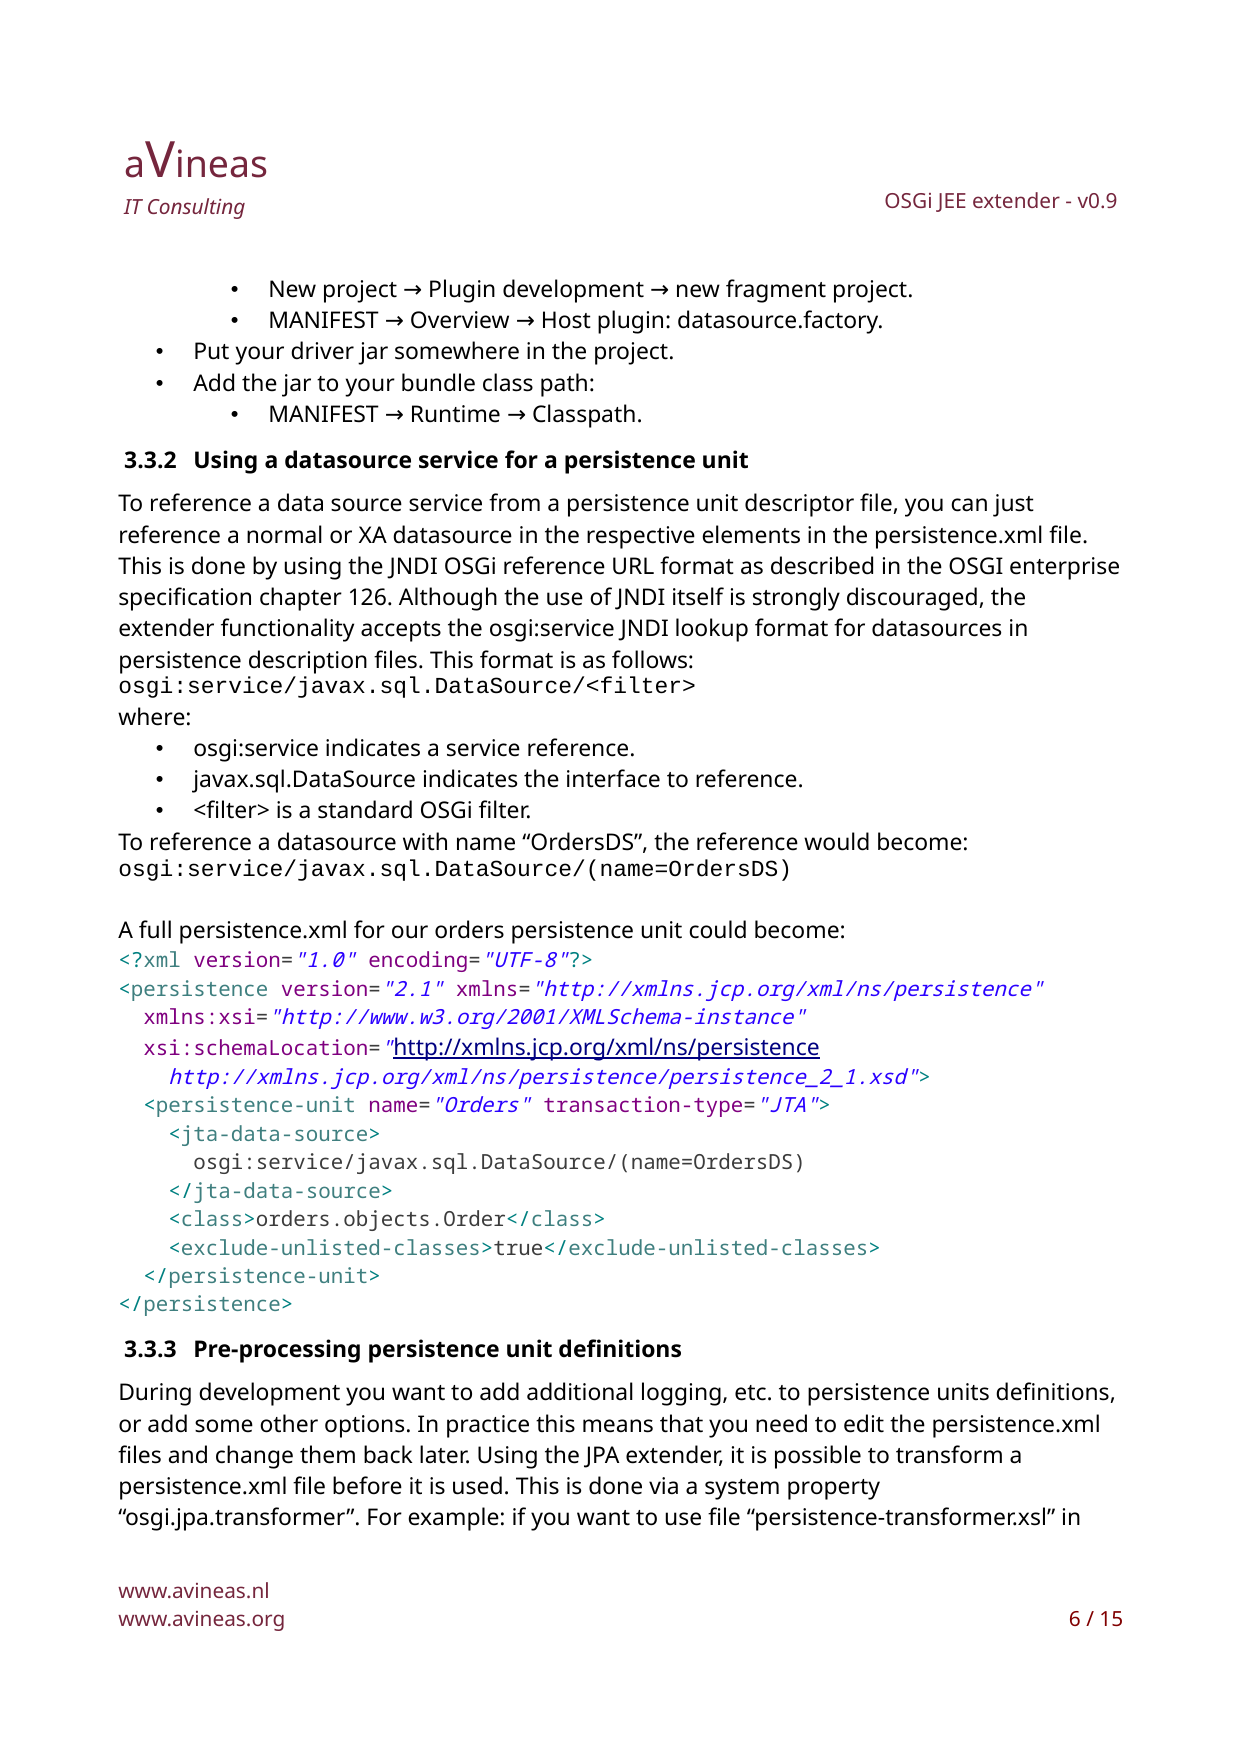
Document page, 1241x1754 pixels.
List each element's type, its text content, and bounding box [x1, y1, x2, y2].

list New project → Plugin development → new fragment project. [231, 273, 1122, 304]
list Add the jar to your bundle class path: [156, 366, 1122, 398]
text <jta-data-source> [118, 1119, 1122, 1147]
list <filter> is a standard OSGi filter. [156, 794, 1122, 826]
text xsi:schemaLocation="http://xmlns.jcp.org/xml/ns/persistence [118, 1031, 1122, 1062]
text osgi:service/javax.sql.DataSource/<filter> [118, 675, 1122, 701]
list javax.sql.DataSource indicates the interface to reference. [156, 763, 1122, 794]
text osgi:service/javax.sql.DataSource/(name=OrdersDS) [118, 857, 1122, 883]
subtitle Using a datasource service for a persistence unit [118, 443, 1122, 475]
text </jta-data-source> [118, 1176, 1122, 1204]
text To reference a data source service from a persistence unit descriptor file, you can just reference a normal or XA datasource in the respective elements in the persistence.xml file. This is done by using the JNDI OSGi reference URL format as described in the OSGI enterprise specification chapter 126. Although the use of JNDI itself is strongly discouraged, the extender functionality accepts the osgi:service JNDI lookup format for datasources in persistence description files. This format is as follows: [118, 487, 1122, 675]
subtitle Pre-processing persistence unit definitions [118, 1332, 1122, 1364]
text A full persistence.xml for our orders persistence unit could become: [118, 914, 1122, 945]
list MANIFEST → Runtime → Classpath. [231, 398, 1122, 429]
text xmlns:xsi="http://www.w3.org/2001/XMLSchema-instance" [118, 1002, 1122, 1031]
text osgi:service/javax.sql.DataSource/(name=OrdersDS) [118, 1147, 1122, 1176]
list MANIFEST → Overview → Host plugin: datasource.factory. [231, 304, 1122, 335]
list Put your driver jar somewhere in the project. [156, 335, 1122, 366]
text To reference a datasource with name “OrdersDS”, the reference would become: [118, 826, 1122, 857]
text <?xml version="1.0" encoding="UTF-8"?> [118, 945, 1122, 974]
text </persistence> [118, 1289, 1122, 1318]
text http://xmlns.jcp.org/xml/ns/persistence/persistence_2_1.xsd"> [118, 1062, 1122, 1090]
text </persistence-unit> [118, 1261, 1122, 1289]
text <persistence-unit name="Orders" transaction-type="JTA"> [118, 1090, 1122, 1119]
text During development you want to add additional logging, etc. to persistence units definitions, or add some other options. In practice this means that you need to edit the persistence.xml files and change them back later. Using the JPA extender, it is possible to transform a persistence.xml file before it is used. This is done via a system property “osgi.jpa.transformer”. For example: if you want to use file “persistence-transformer.xsl” in [118, 1376, 1122, 1532]
text where: [118, 701, 1122, 732]
text <persistence version="2.1" xmlns="http://xmlns.jcp.org/xml/ns/persistence" [118, 974, 1122, 1002]
text <exclude-unlisted-classes>true</exclude-unlisted-classes> [118, 1233, 1122, 1261]
list osgi:service indicates a service reference. [156, 732, 1122, 763]
text <class>orders.objects.Order</class> [118, 1204, 1122, 1233]
